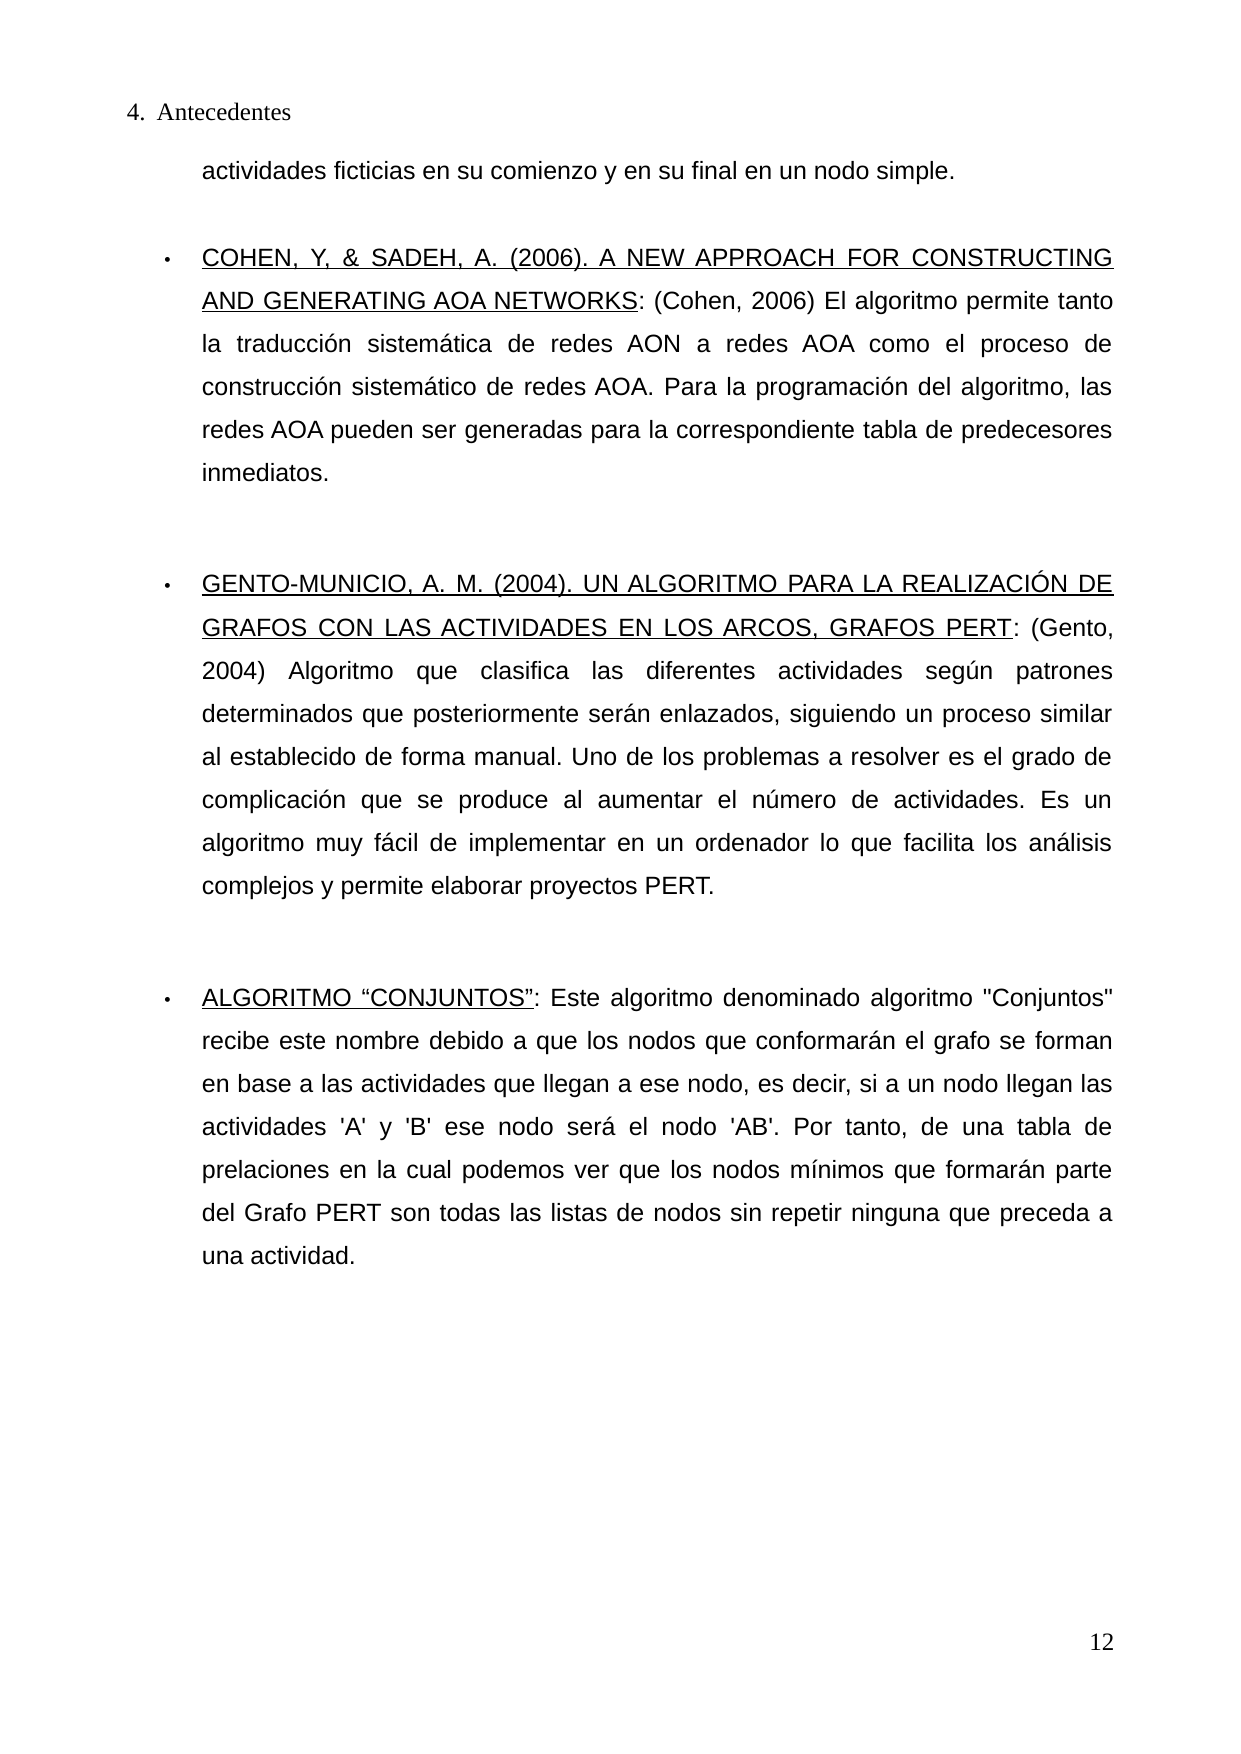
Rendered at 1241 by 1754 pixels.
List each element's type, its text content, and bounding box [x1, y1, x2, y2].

list COHEN, Y, & SADEH, A. (2006). A NEW APPROACH FOR CONSTRUCTING AND GENERATING AOA NETWORKS: (Cohen, 2006) El algoritmo permite tanto la traducción sistemática de redes AON a redes AOA como el proceso de construcción sistemático de redes AOA. Para la programación del algoritmo, las redes AOA pueden ser generadas para la correspondiente tabla de predecesores inmediatos. [164, 242, 1114, 487]
list ALGORITMO “CONJUNTOS”: Este algoritmo denominado algoritmo "Conjuntos" recibe este nombre debido a que los nodos que conformarán el grafo se forman en base a las actividades que llegan a ese nodo, es decir, si a un nodo llegan las actividades 'A' y 'B' ese nodo será el nodo 'AB'. Por tanto, de una tabla de prelaciones en la cual podemos ver que los nodos mínimos que formarán parte del Grafo PERT son todas las listas de nodos sin repetir ninguna que preceda a una actividad. [164, 982, 1114, 1270]
list actividades ficticias en su comienzo y en su final en un nodo simple. [164, 156, 1114, 185]
list GENTO-MUNICIO, A. M. (2004). UN ALGORITMO PARA LA REALIZACIÓN DE GRAFOS CON LAS ACTIVIDADES EN LOS ARCOS, GRAFOS PERT: (Gento, 2004) Algoritmo que clasifica las diferentes actividades según patrones determinados que posteriormente serán enlazados, siguiendo un proceso similar al establecido de forma manual. Uno de los problemas a resolver es el grado de complicación que se produce al aumentar el número de actividades. Es un algoritmo muy fácil de implementar en un ordenador lo que facilita los análisis complejos y permite elaborar proyectos PERT. [164, 569, 1114, 900]
